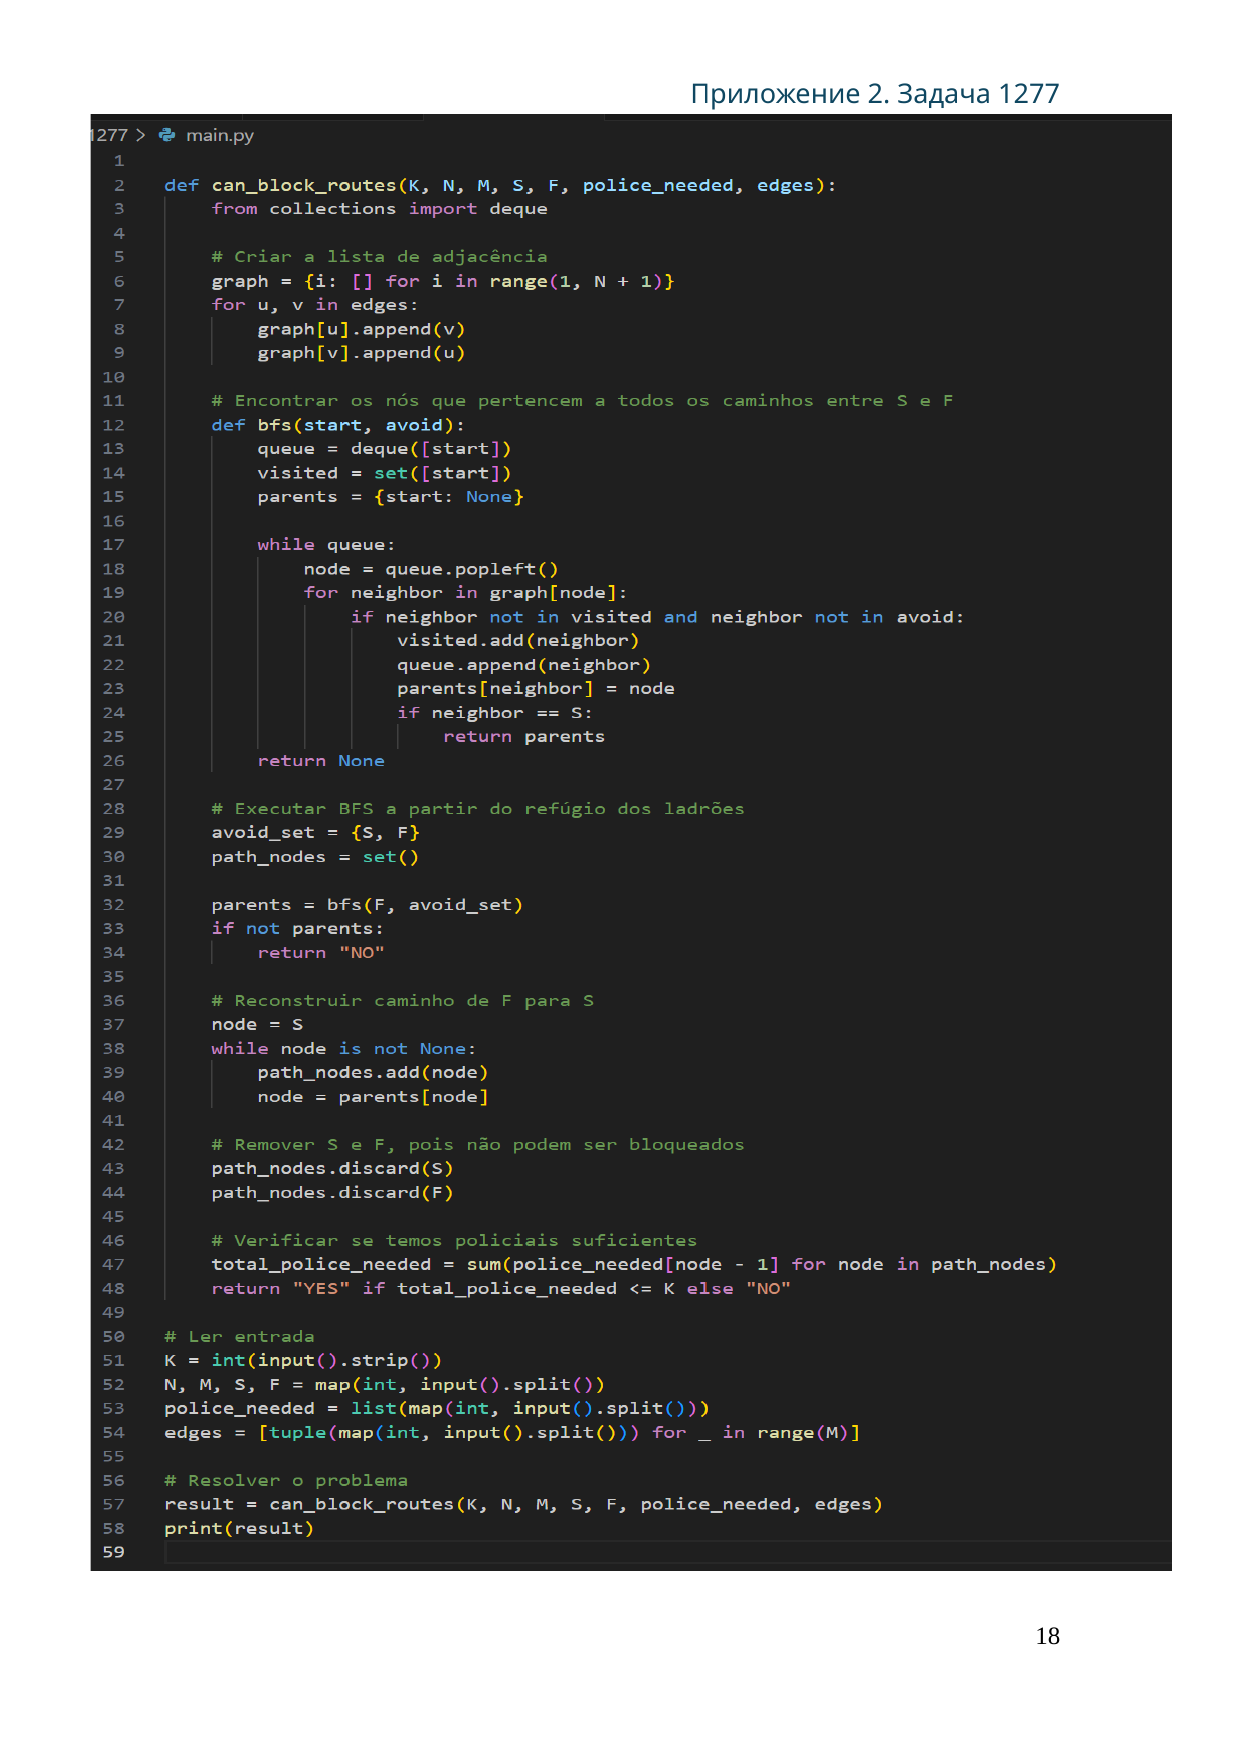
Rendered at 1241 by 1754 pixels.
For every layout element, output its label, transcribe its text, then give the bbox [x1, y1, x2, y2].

subtitle Приложение 2. Задача 1277 [186, 75, 1060, 112]
